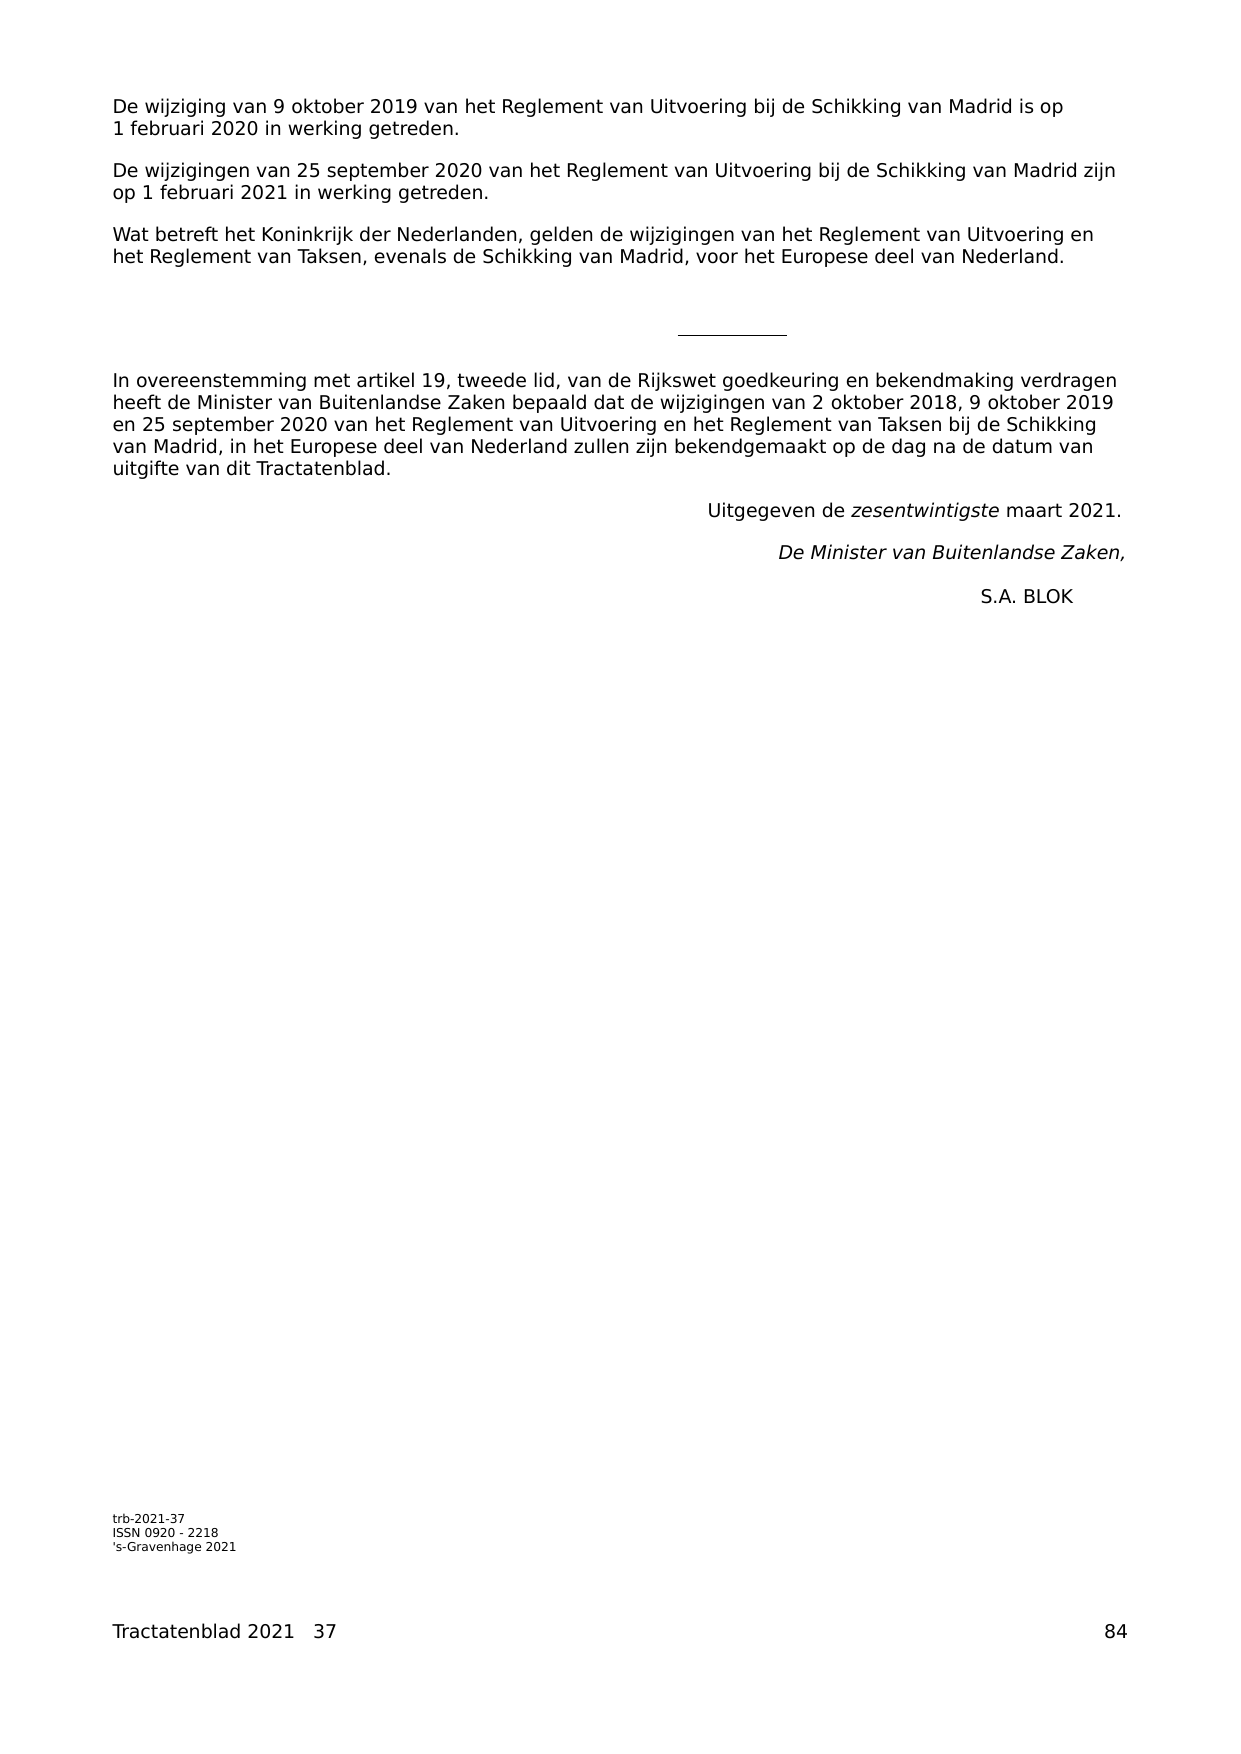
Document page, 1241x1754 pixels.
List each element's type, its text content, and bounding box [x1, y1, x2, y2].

text trb-2021-37 [112, 1512, 346, 1526]
text ISSN 0920 - 2218 [112, 1526, 346, 1540]
text In overeenstemming met artikel 19, tweede lid, van de Rijkswet goedkeuring en bekendmaking verdragen heeft de Minister van Buitenlandse Zaken bepaald dat de wijzigingen van 2 oktober 2018, 9 oktober 2019 en 25 september 2020 van het Reglement van Uitvoering en het Reglement van Taksen bij de Schikking van Madrid, in het Europese deel van Nederland zullen zijn bekendgemaakt op de dag na de datum van uitgifte van dit Tractatenblad. [112, 370, 1128, 480]
text Uitgegeven de zesentwintigste maart 2021. [112, 500, 1128, 522]
text Wat betreft het Koninkrijk der Nederlanden, gelden de wijzigingen van het Reglement van Uitvoering en het Reglement van Taksen, evenals de Schikking van Madrid, voor het Europese deel van Nederland. [112, 224, 1128, 268]
text De Minister van Buitenlandse Zaken, S.A. BLOK [112, 542, 1128, 608]
text De wijziging van 9 oktober 2019 van het Reglement van Uitvoering bij de Schikking van Madrid is op 1 februari 2020 in werking getreden. [112, 96, 1128, 140]
text 's-Gravenhage 2021 [112, 1540, 346, 1554]
text De wijzigingen van 25 september 2020 van het Reglement van Uitvoering bij de Schikking van Madrid zijn op 1 februari 2021 in werking getreden. [112, 160, 1128, 204]
